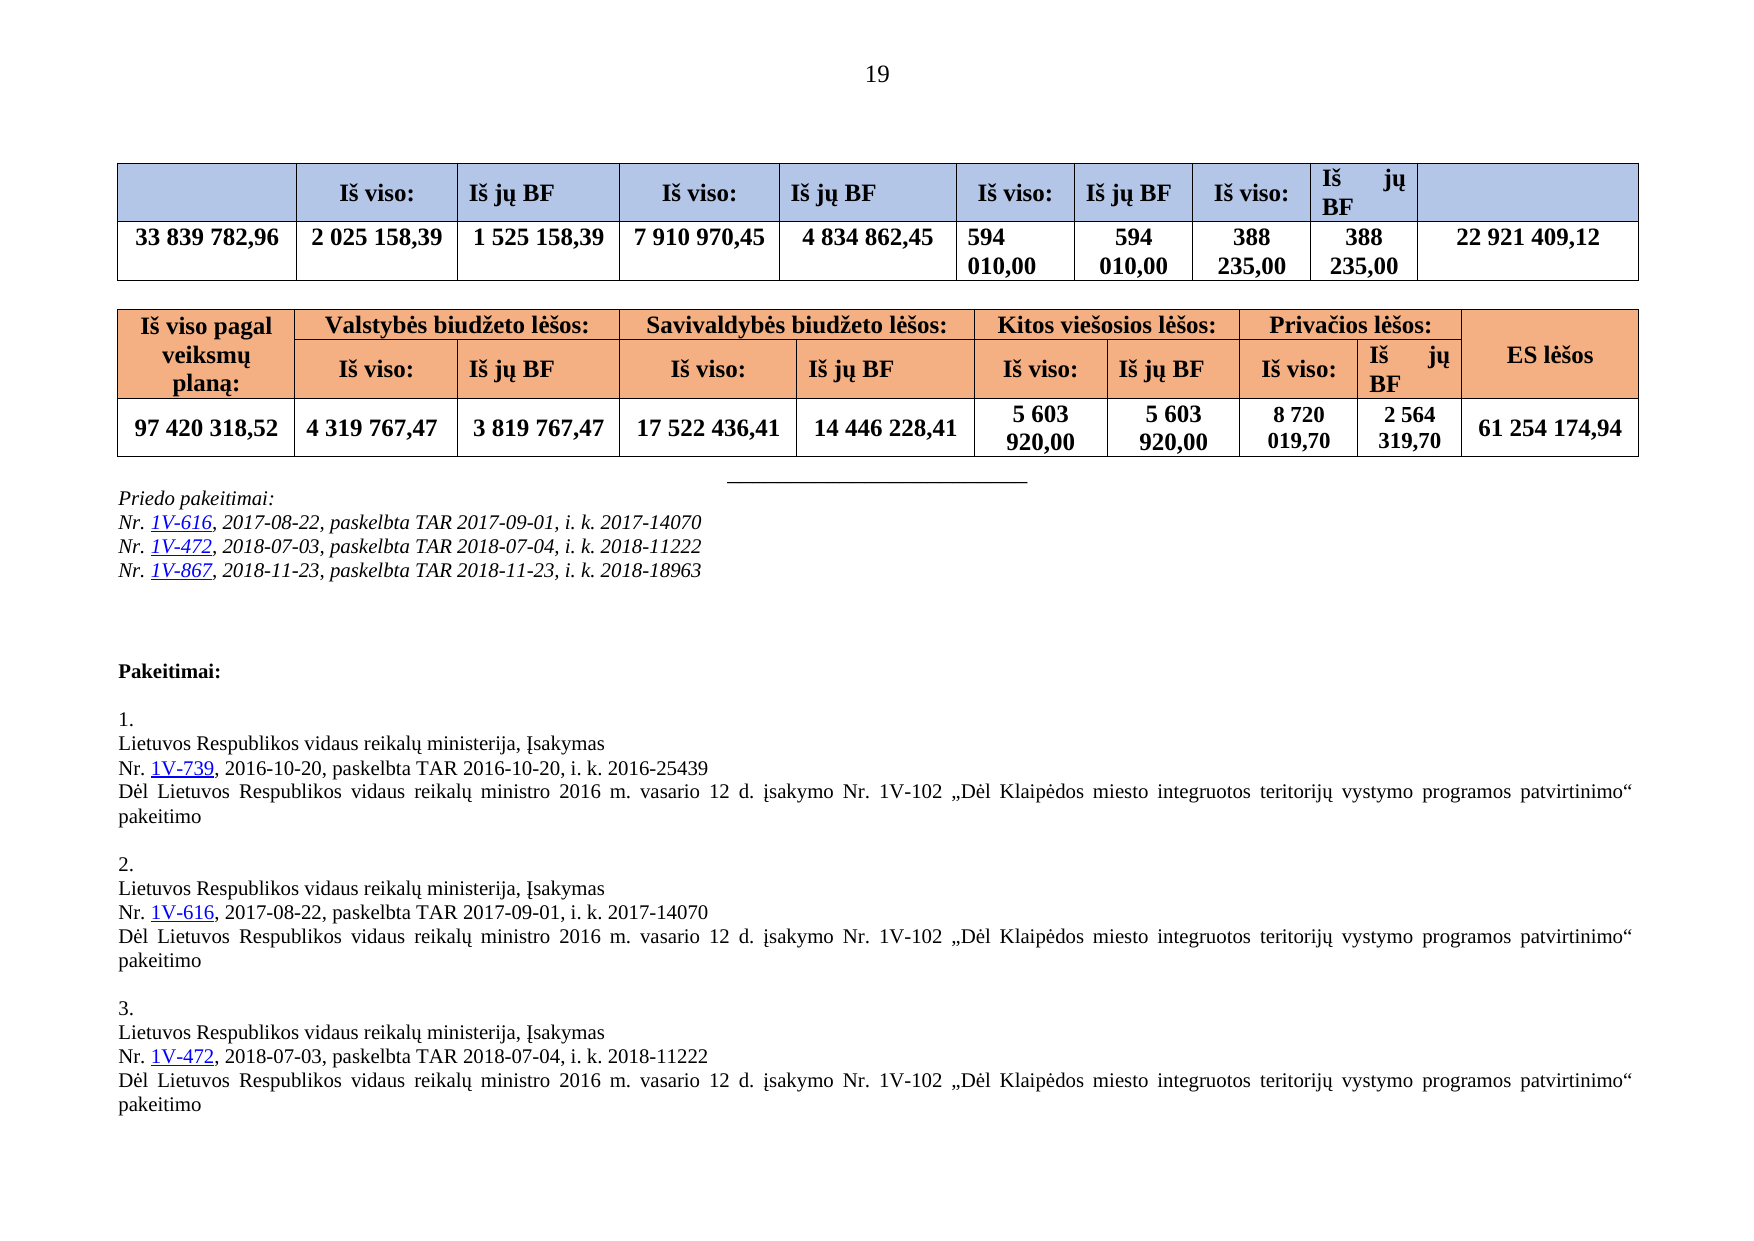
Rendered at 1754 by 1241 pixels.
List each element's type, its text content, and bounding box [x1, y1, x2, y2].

table_cell Iš jų BF [1075, 164, 1192, 221]
table_cell Iš viso: [620, 340, 796, 398]
text Nr. 1V-472, 2018-07-03, paskelbta TAR 2018-07-04, i. k. 2018-11222 [118, 1044, 1636, 1068]
text ________________________ [118, 457, 1636, 486]
table_cell 594 010,00 [957, 222, 1074, 279]
table_cell 2 564 319,70 [1358, 399, 1461, 456]
table_header [118, 164, 296, 221]
table_cell 4 319 767,47 [295, 399, 457, 456]
table_cell 17 522 436,41 [620, 399, 796, 456]
text Lietuvos Respublikos vidaus reikalų ministerija, Įsakymas [118, 1020, 1636, 1044]
table_cell Iš viso: [975, 340, 1107, 398]
table_cell Iš jų BF [1358, 340, 1461, 398]
table_cell 8 720 019,70 [1240, 399, 1357, 456]
table_cell 5 603 920,00 [975, 399, 1107, 456]
table_cell Iš jų BF [458, 340, 619, 398]
table_cell 5 603 920,00 [1108, 399, 1239, 456]
table_header Valstybės biudžeto lėšos: [295, 310, 619, 339]
table_cell 33 839 782,96 [118, 222, 296, 279]
text Nr. 1V-616, 2017-08-22, paskelbta TAR 2017-09-01, i. k. 2017-14070 [118, 900, 1636, 924]
table_cell 388 235,00 [1193, 222, 1310, 279]
table_cell Iš jų BF [797, 340, 974, 398]
table_cell 61 254 174,94 [1462, 399, 1638, 456]
table_cell 388 235,00 [1311, 222, 1417, 279]
text Dėl Lietuvos Respublikos vidaus reikalų ministro 2016 m. vasario 12 d. įsakymo Nr. 1V-102 „Dėl Klaipėdos miesto integruotos teritorijų vystymo programos patvirtinimo“ pakeitimo [118, 924, 1636, 972]
text Lietuvos Respublikos vidaus reikalų ministerija, Įsakymas [118, 876, 1636, 900]
table_cell 97 420 318,52 [118, 399, 294, 456]
table_header ES lėšos [1462, 310, 1638, 398]
text 1. [118, 707, 1636, 731]
table_header Privačios lėšos: [1240, 310, 1461, 339]
text Priedo pakeitimai: [118, 486, 1636, 510]
text Dėl Lietuvos Respublikos vidaus reikalų ministro 2016 m. vasario 12 d. įsakymo Nr. 1V-102 „Dėl Klaipėdos miesto integruotos teritorijų vystymo programos patvirtinimo“ pakeitimo [118, 779, 1636, 828]
text 2. [118, 852, 1636, 876]
table_cell 22 921 409,12 [1418, 222, 1638, 279]
text Nr. 1V-472, 2018-07-03, paskelbta TAR 2018-07-04, i. k. 2018-11222 [118, 534, 1636, 558]
table_header Kitos viešosios lėšos: [975, 310, 1239, 339]
table_cell 4 834 862,45 [780, 222, 956, 279]
table_cell Iš viso: [295, 340, 457, 398]
table_header [1418, 164, 1638, 221]
text Dėl Lietuvos Respublikos vidaus reikalų ministro 2016 m. vasario 12 d. įsakymo Nr. 1V-102 „Dėl Klaipėdos miesto integruotos teritorijų vystymo programos patvirtinimo“ pakeitimo [118, 1068, 1636, 1116]
table_header Savivaldybės biudžeto lėšos: [620, 310, 974, 339]
table_cell 14 446 228,41 [797, 399, 974, 456]
text Lietuvos Respublikos vidaus reikalų ministerija, Įsakymas [118, 731, 1636, 755]
table_cell Iš viso: [1240, 340, 1357, 398]
table_cell 2 025 158,39 [297, 222, 457, 279]
text 3. [118, 996, 1636, 1020]
table_cell 594 010,00 [1075, 222, 1192, 279]
table_cell 1 525 158,39 [458, 222, 619, 279]
table_cell 7 910 970,45 [620, 222, 779, 279]
text Nr. 1V-867, 2018-11-23, paskelbta TAR 2018-11-23, i. k. 2018-18963 [118, 558, 1636, 582]
table_cell Iš jų BF [1108, 340, 1239, 398]
table_cell Iš jų BF [458, 164, 619, 221]
table_cell Iš viso: [297, 164, 457, 221]
table_cell Iš viso: [1193, 164, 1310, 221]
table_header Iš viso pagal veiksmų planą: [118, 310, 294, 398]
table_cell Iš jų BF [1311, 164, 1417, 221]
table_cell 3 819 767,47 [458, 399, 619, 456]
text Pakeitimai: [118, 659, 1636, 683]
text Nr. 1V-616, 2017-08-22, paskelbta TAR 2017-09-01, i. k. 2017-14070 [118, 510, 1636, 534]
table_cell Iš jų BF [780, 164, 956, 221]
text Nr. 1V-739, 2016-10-20, paskelbta TAR 2016-10-20, i. k. 2016-25439 [118, 755, 1636, 779]
table_cell Iš viso: [620, 164, 779, 221]
table_cell Iš viso: [957, 164, 1074, 221]
